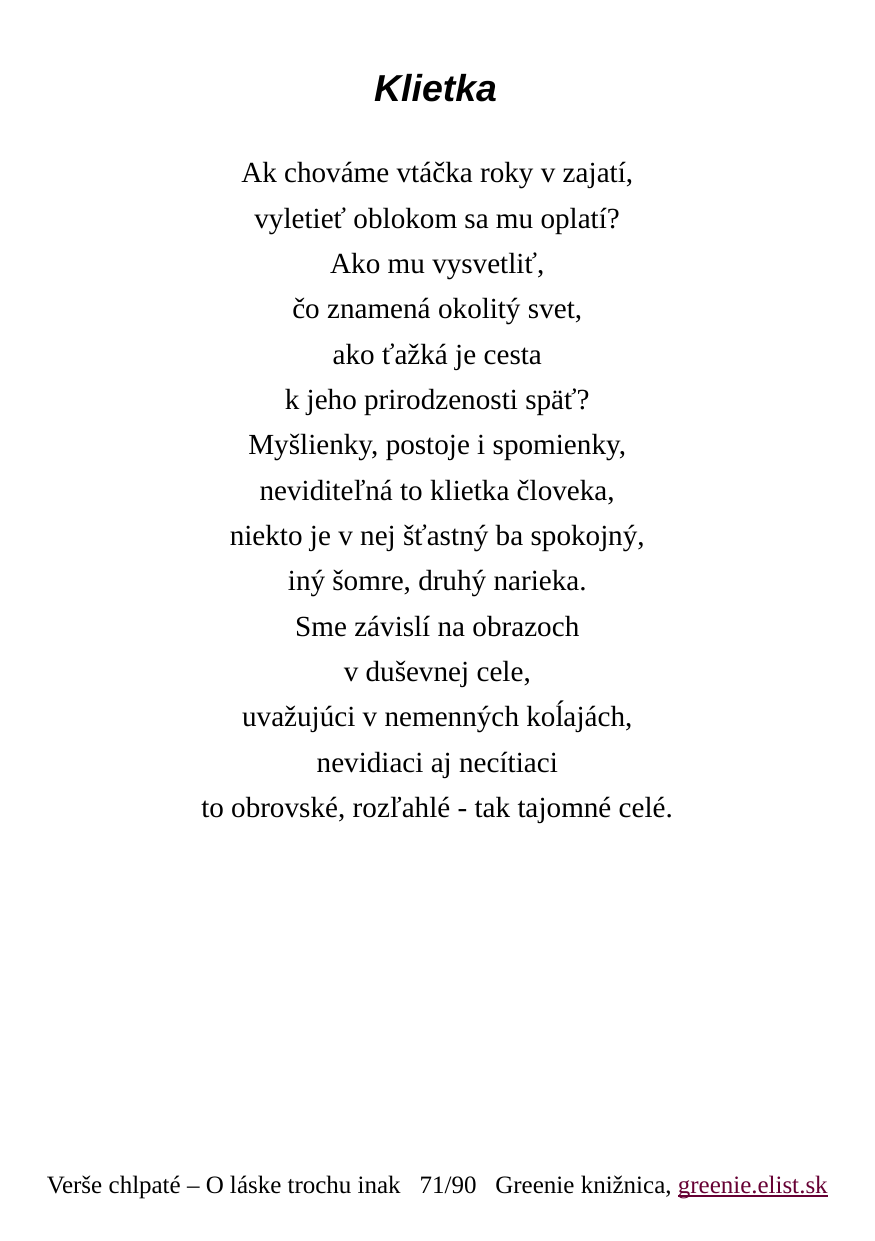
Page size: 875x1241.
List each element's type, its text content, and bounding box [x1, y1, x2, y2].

text čo znamená okolitý svet, [41, 292, 833, 325]
text neviditeľná to klietka človeka, [41, 473, 833, 506]
text Myšlienky, postoje i spomienky, [41, 427, 833, 461]
text Ak chováme vtáčka roky v zajatí, [41, 156, 833, 189]
text to obrovské, rozľahlé - tak tajomné celé. [41, 790, 833, 823]
text vyletieť oblokom sa mu oplatí? [41, 201, 833, 234]
text Sme závislí na obrazoch [41, 609, 833, 642]
text niekto je v nej šťastný ba spokojný, [41, 518, 833, 552]
text ako ťažká je cesta [41, 337, 833, 370]
text Ako mu vysvetliť, [41, 246, 833, 280]
text k jeho prirodzenosti späť? [41, 382, 833, 416]
text v duševnej cele, [41, 654, 833, 688]
text uvažujúci v nemenných koĺajách, [41, 699, 833, 733]
text iný šomre, druhý narieka. [41, 563, 833, 597]
subtitle Klietka [41, 66, 833, 109]
text nevidiaci aj necítiaci [41, 745, 833, 778]
